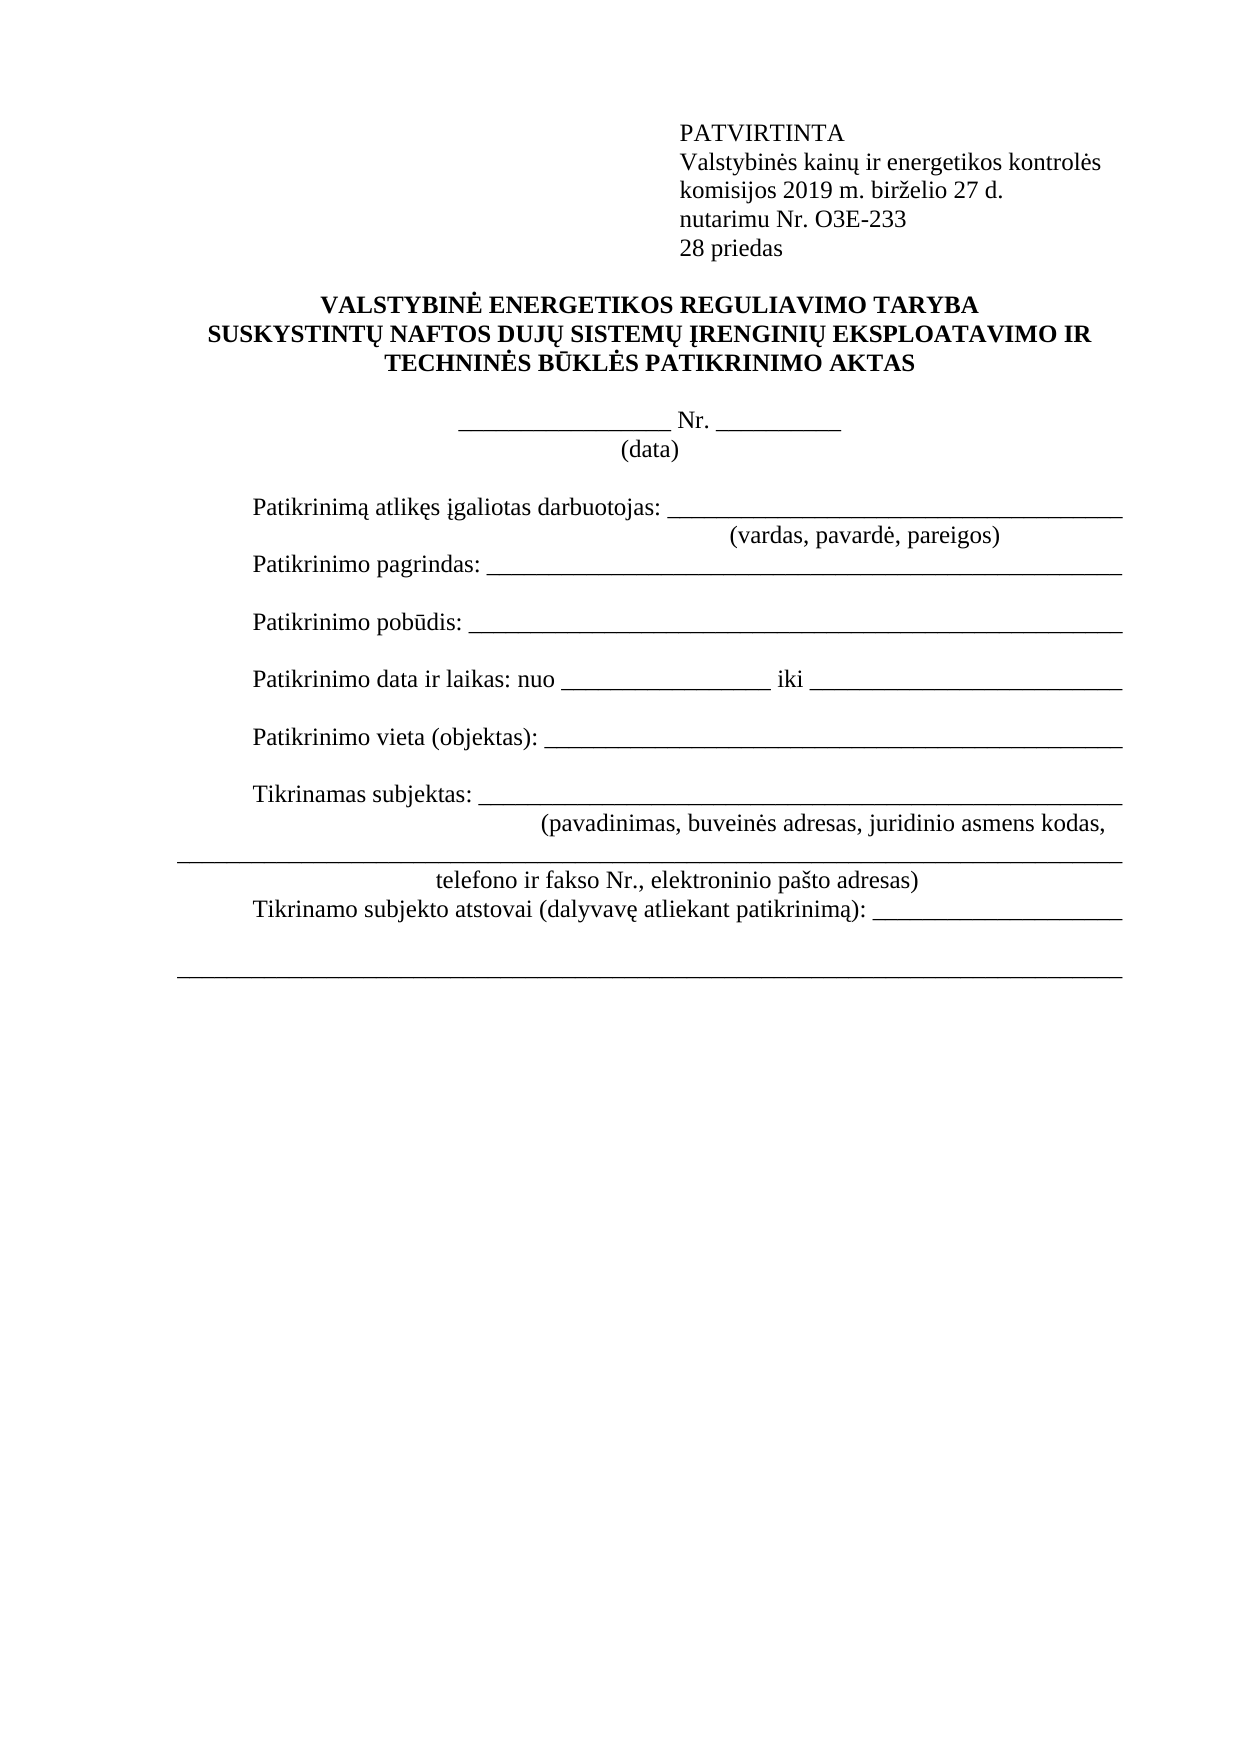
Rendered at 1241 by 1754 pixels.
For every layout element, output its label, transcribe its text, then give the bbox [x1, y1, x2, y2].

text Patikrinimo pobūdis: [177, 607, 1122, 636]
text Patikrinimo data ir laikas: nuo iki _________________________ [177, 664, 1122, 693]
text telefono ir fakso Nr., elektroninio pašto adresas) [177, 866, 1122, 894]
text VALSTYBINĖ ENERGETIKOS REGULIAVIMO TARYBA [177, 291, 1122, 319]
text Patikrinimą atlikęs įgaliotas darbuotojas: [177, 492, 1122, 521]
text (vardas, pavardė, pareigos) [177, 521, 1122, 549]
text (pavadinimas, buveinės adresas, juridinio asmens kodas, [177, 808, 1122, 837]
text Valstybinės kainų ir energetikos kontrolės [177, 147, 1122, 176]
text PATVIRTINTA [177, 118, 1122, 147]
text SUSKYSTINTŲ NAFTOS DUJŲ SISTEMŲ ĮRENGINIŲ EKSPLOATAVIMO IR TECHNINĖS BŪKLĖS PATIKRINIMO AKTAS [177, 319, 1122, 377]
text Patikrinimo pagrindas: [177, 549, 1122, 578]
text Tikrinamo subjekto atstovai (dalyvavę atliekant patikrinimą): [177, 894, 1122, 923]
text Patikrinimo vieta (objektas): [177, 722, 1122, 751]
text 28 priedas [177, 233, 1122, 262]
text (data) [177, 434, 1122, 463]
text Tikrinamas subjektas: [177, 779, 1122, 808]
text _________________ Nr. __________ [177, 406, 1122, 434]
text nutarimu Nr. O3E-233 [177, 204, 1122, 233]
text komisijos 2019 m. birželio 27 d. [177, 176, 1122, 204]
